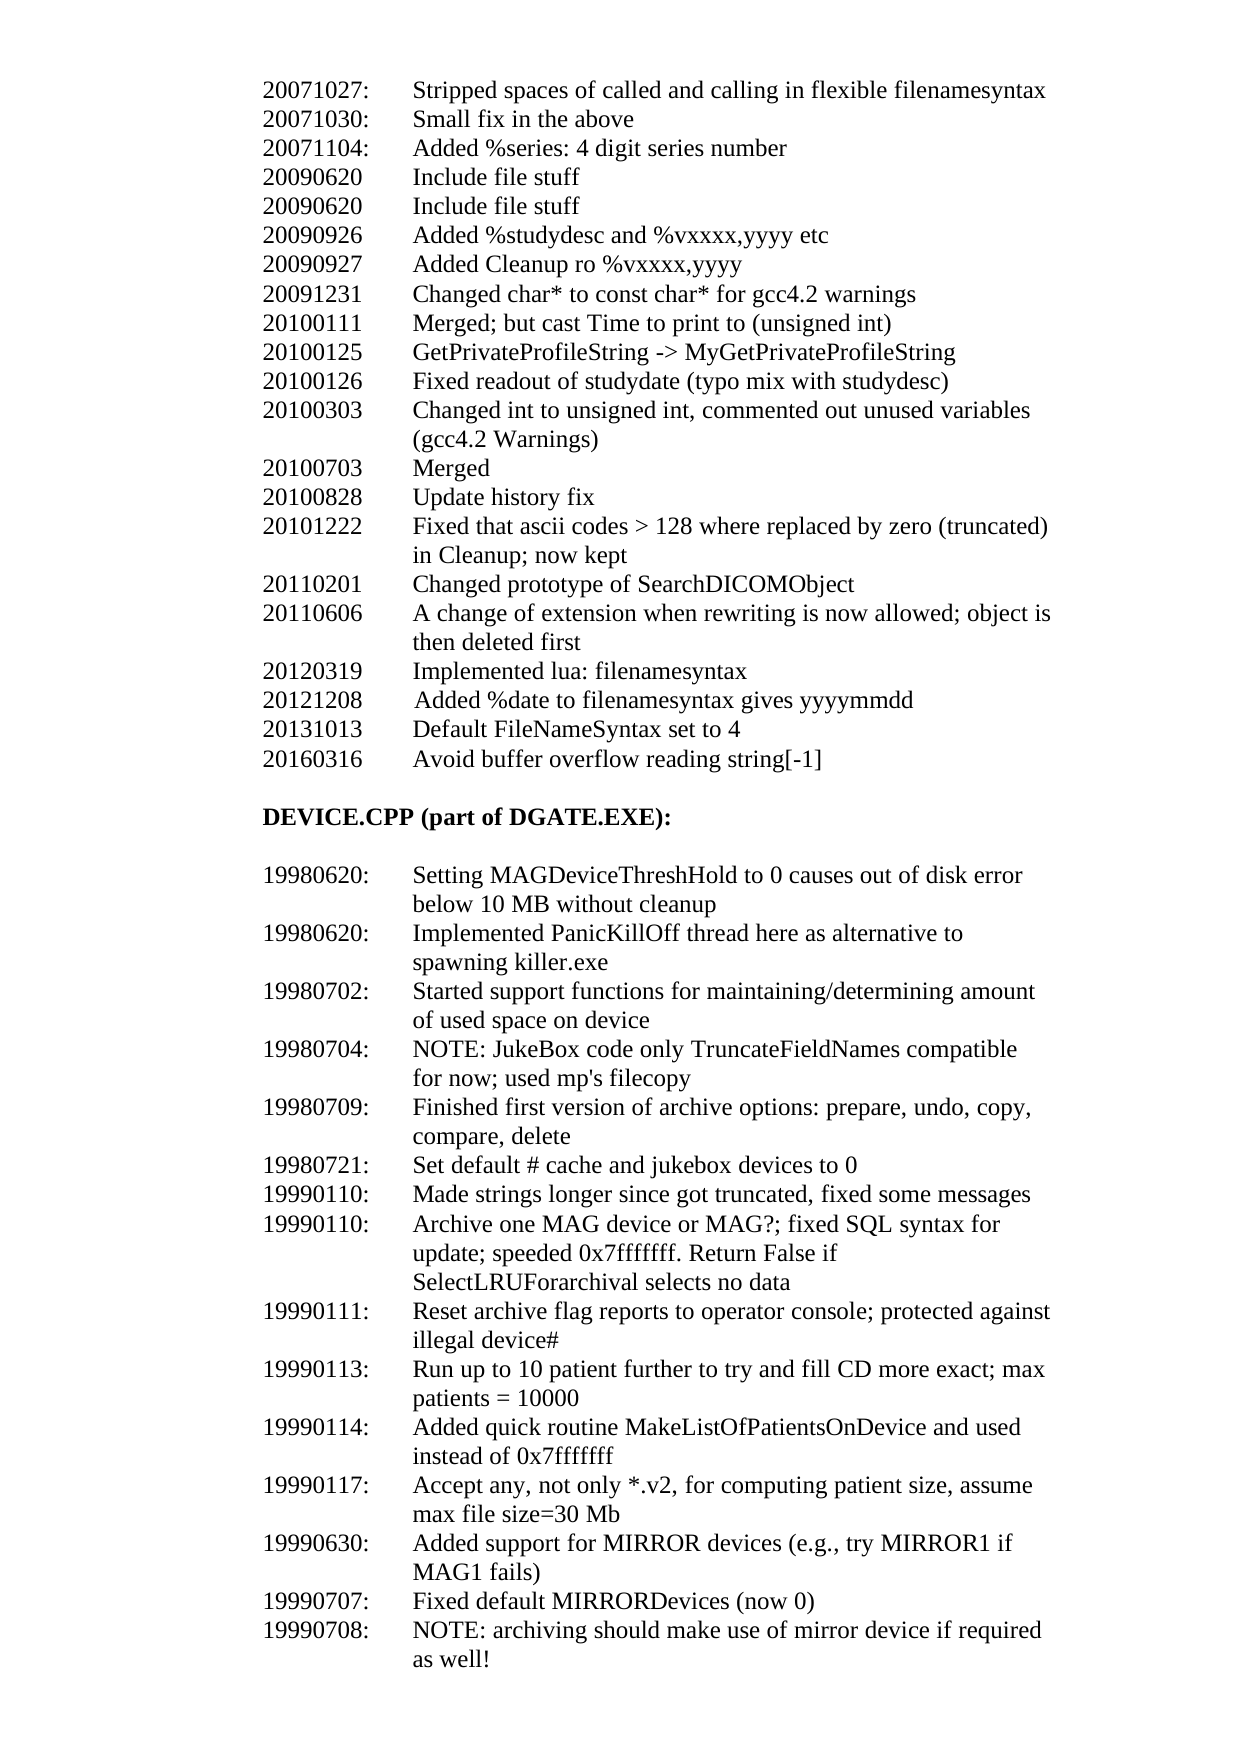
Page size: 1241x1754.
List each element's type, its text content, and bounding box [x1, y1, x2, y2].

text 20091231 Changed char* to const char* for gcc4.2 warnings [262, 278, 1053, 307]
text 19990111: Reset archive flag reports to operator console; protected against illegal device# [262, 1296, 1053, 1354]
text 20160316 Avoid buffer overflow reading string[-1] [262, 743, 1053, 772]
text 19990707: Fixed default MIRRORDevices (now 0) [262, 1586, 1053, 1615]
text 20100703 Merged [262, 453, 1053, 482]
text 20071027: Stripped spaces of called and calling in flexible filenamesyntax [262, 75, 1053, 104]
text 20090927 Added Cleanup ro %vxxxx,yyyy [262, 249, 1053, 278]
text 19980702: Started support functions for maintaining/determining amount of used space on device [262, 976, 1053, 1034]
text 20120319 Implemented lua: filenamesyntax [262, 656, 1053, 685]
text 20090620 Include file stuff [262, 162, 1053, 191]
text 19990708: NOTE: archiving should make use of mirror device if required as well! [262, 1615, 1053, 1673]
text 19990117: Accept any, not only *.v2, for computing patient size, assume max file size=30 Mb [262, 1470, 1053, 1528]
text 19980620: Setting MAGDeviceThreshHold to 0 causes out of disk error below 10 MB without cleanup [262, 860, 1053, 918]
text 19980709: Finished first version of archive options: prepare, undo, copy, compare, delete [262, 1092, 1053, 1150]
text 20110606 A change of extension when rewriting is now allowed; object is then deleted first [262, 598, 1053, 656]
text 20100303 Changed int to unsigned int, commented out unused variables (gcc4.2 Warnings) [262, 395, 1053, 453]
text 19990110: Made strings longer since got truncated, fixed some messages [262, 1179, 1053, 1208]
text 20121208 Added %date to filenamesyntax gives yyyymmdd [262, 685, 1053, 714]
text 20071104: Added %series: 4 digit series number [262, 133, 1053, 162]
text 20110201 Changed prototype of SearchDICOMObject [262, 569, 1053, 598]
text 20131013 Default FileNameSyntax set to 4 [262, 714, 1053, 743]
text 20090926 Added %studydesc and %vxxxx,yyyy etc [262, 220, 1053, 249]
text 19990114: Added quick routine MakeListOfPatientsOnDevice and used instead of 0x7fffffff [262, 1412, 1053, 1470]
text 20100828 Update history fix [262, 482, 1053, 511]
text 19980721: Set default # cache and jukebox devices to 0 [262, 1150, 1053, 1179]
text DEVICE.CPP (part of DGATE.EXE): [262, 802, 1053, 831]
text 19990113: Run up to 10 patient further to try and fill CD more exact; max patients = 10000 [262, 1354, 1053, 1412]
text 20100126 Fixed readout of studydate (typo mix with studydesc) [262, 366, 1053, 395]
text 20100111 Merged; but cast Time to print to (unsigned int) [262, 307, 1053, 337]
text 19990110: Archive one MAG device or MAG?; fixed SQL syntax for update; speeded 0x7fffffff. Return False if SelectLRUForarchival selects no data [262, 1208, 1053, 1296]
text 20100125 GetPrivateProfileString -> MyGetPrivateProfileString [262, 337, 1053, 366]
text 20071030: Small fix in the above [262, 104, 1053, 133]
text 20101222 Fixed that ascii codes > 128 where replaced by zero (truncated) in Cleanup; now kept [262, 511, 1053, 569]
text 19990630: Added support for MIRROR devices (e.g., try MIRROR1 if MAG1 fails) [262, 1528, 1053, 1586]
text 20090620 Include file stuff [262, 191, 1053, 220]
text 19980620: Implemented PanicKillOff thread here as alternative to spawning killer.exe [262, 918, 1053, 976]
text 19980704: NOTE: JukeBox code only TruncateFieldNames compatible for now; used mp's filecopy [262, 1034, 1053, 1092]
